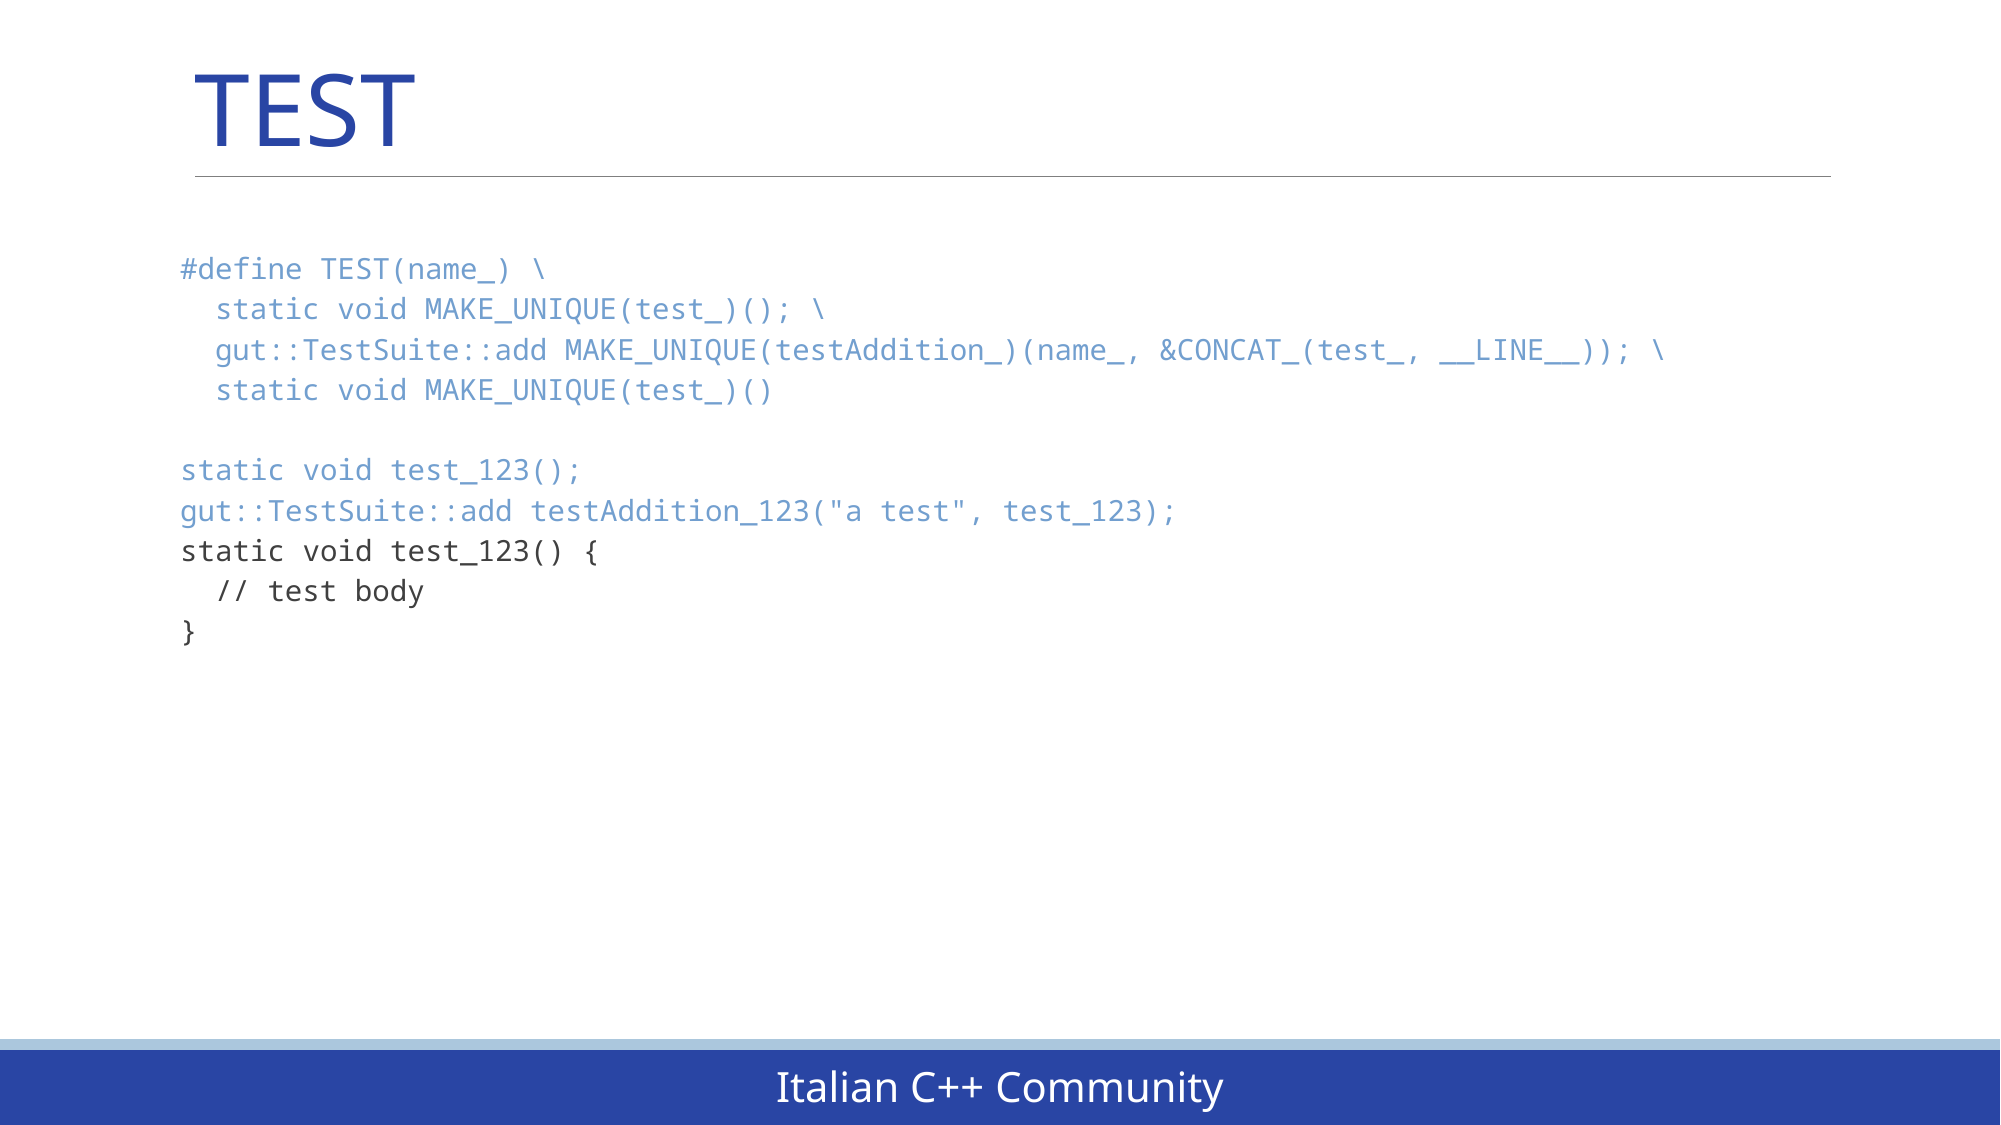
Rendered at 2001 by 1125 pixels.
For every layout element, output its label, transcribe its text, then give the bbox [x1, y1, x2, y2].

title TEST [179, 2, 1830, 175]
list #define TEST(name_) \ static void MAKE_UNIQUE(test_)(); \ gut::TestSuite::add MAKE_UNIQUE(testAddition_)(name_, &CONCAT_(test_, __LINE__)); \ static void MAKE_UNIQUE(test_)() static void test_123(); gut::TestSuite::add testAddition_123("a test", test_123); static void test_123() { // test body } [179, 202, 1830, 1011]
